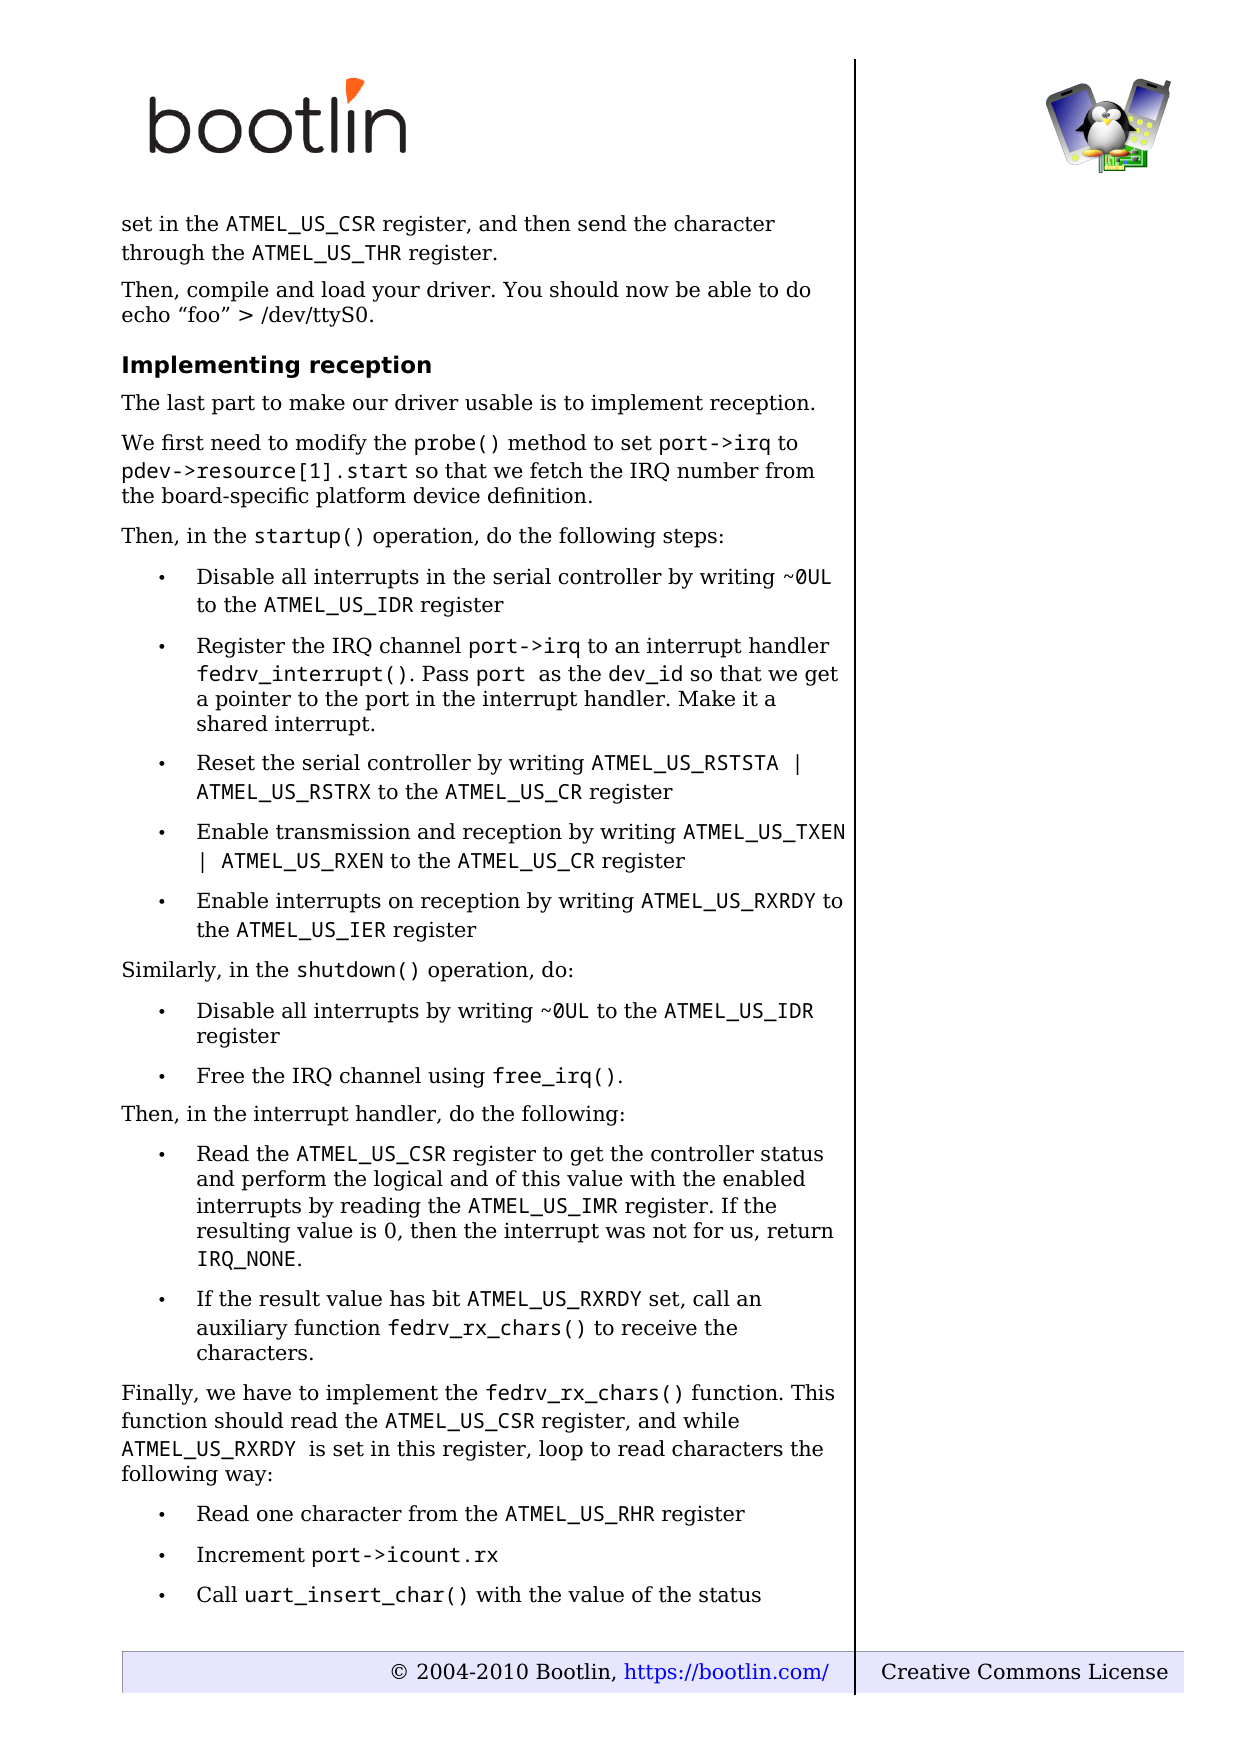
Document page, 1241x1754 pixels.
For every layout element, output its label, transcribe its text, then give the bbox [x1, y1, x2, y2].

list If the result value has bit ATMEL_US_RXRDY set, call an auxiliary function fedrv_rx_chars() to receive the characters. [158, 1284, 851, 1365]
list Read the ATMEL_US_CSR register to get the controller status and perform the logical and of this value with the enabled interrupts by reading the ATMEL_US_IMR register. If the resulting value is 0, then the interrupt was not for us, return IRQ_NONE. [158, 1139, 851, 1272]
list Read one character from the ATMEL_US_RHR register [158, 1499, 851, 1527]
list Disable all interrupts in the serial controller by writing ~0UL to the ATMEL_US_IDR register [158, 562, 851, 618]
list Disable all interrupts by writing ~0UL to the ATMEL_US_IDR register [158, 996, 851, 1049]
list Register the IRQ channel port->irq to an interrupt handler fedrv_interrupt(). Pass port as the dev_id so that we get a pointer to the port in the interrupt handler. Make it a shared interrupt. [158, 631, 851, 736]
list Reset the serial controller by writing ATMEL_US_RSTSTA | ATMEL_US_RSTRX to the ATMEL_US_CR register [158, 748, 851, 805]
text set in the ATMEL_US_CSR register, and then send the character through the ATMEL_US_THR register. [121, 209, 836, 266]
text Then, in the interrupt handler, do the following: [121, 1102, 836, 1126]
list Call uart_insert_char() with the value of the status [158, 1581, 851, 1609]
text We first need to modify the probe() method to set port->irq to pdev->resource[1].start so that we fetch the IRQ number from the board-specific platform device definition. [121, 428, 836, 509]
list Free the IRQ channel using free_irq(). [158, 1061, 851, 1089]
list Increment port->icount.rx [158, 1540, 851, 1568]
picture [1039, 67, 1177, 181]
text Then, in the startup() operation, do the following steps: [121, 521, 836, 549]
list Enable interrupts on reception by writing ATMEL_US_RXRDY to the ATMEL_US_IER register [158, 886, 851, 943]
list Enable transmission and reception by writing ATMEL_US_TXEN | ATMEL_US_RXEN to the ATMEL_US_CR register [158, 817, 851, 874]
text Similarly, in the shutdown() operation, do: [121, 955, 836, 984]
picture [122, 62, 433, 181]
text Finally, we have to implement the fedrv_rx_chars() function. This function should read the ATMEL_US_CSR register, and while ATMEL_US_RXRDY is set in this register, loop to read characters the following way: [121, 1378, 836, 1487]
subtitle Implementing reception [121, 352, 851, 379]
text Then, compile and load your driver. You should now be able to do echo “foo” > /dev/ttyS0. [121, 278, 836, 327]
text The last part to make our driver usable is to implement reception. [121, 391, 836, 416]
